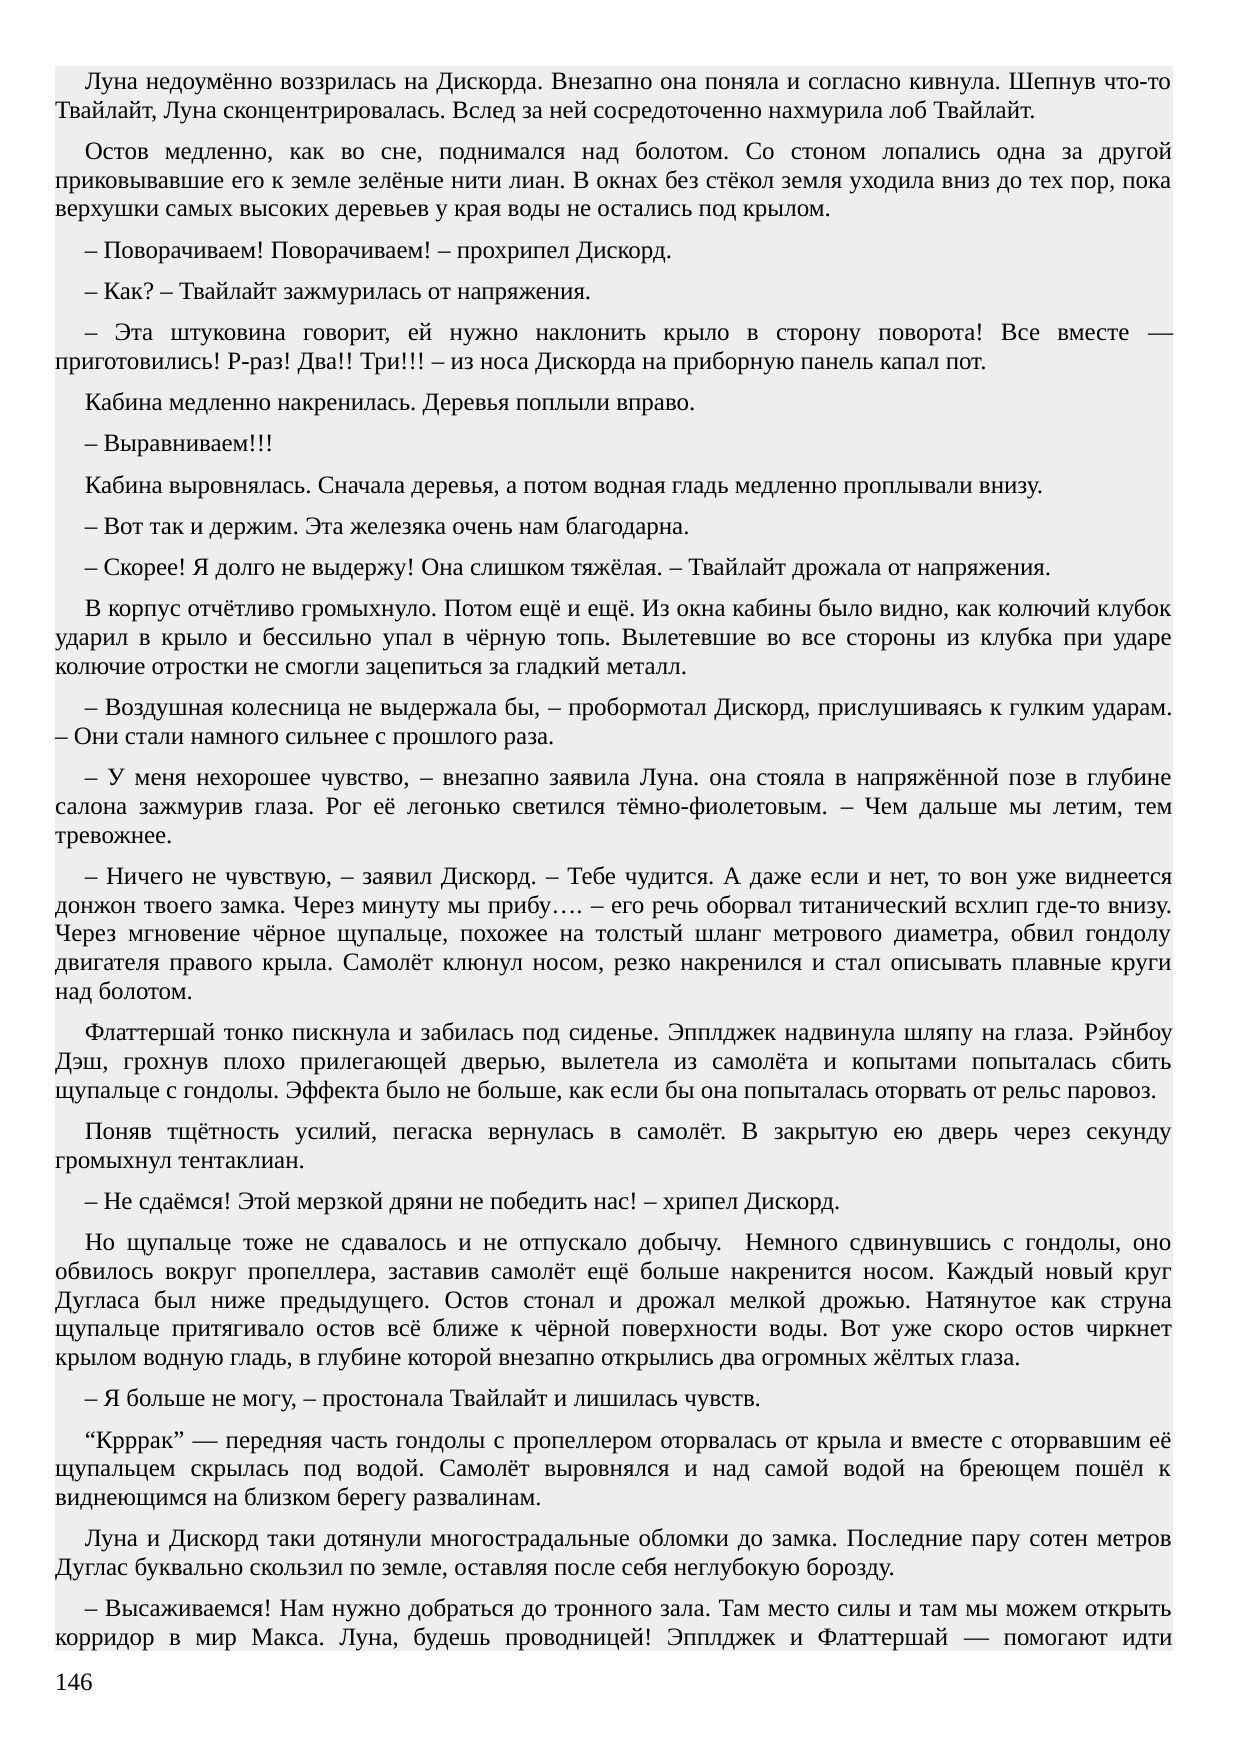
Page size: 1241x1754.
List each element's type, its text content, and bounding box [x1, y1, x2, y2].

text – Воздушная колесница не выдержала бы, – пробормотал Дискорд, прислушиваясь к гулким ударам. – Они стали намного сильнее с прошлого раза. [55, 692, 1173, 750]
text – Я больше не могу, – простонала Твайлайт и лишилась чувств. [55, 1383, 1173, 1412]
text – Эта штуковина говорит, ей нужно наклонить крыло в сторону поворота! Все вместе — приготовились! Р-раз! Два!! Три!!! – из носа Дискорда на приборную панель капал пот. [55, 317, 1173, 375]
text – Как? – Твайлайт зажмурилась от напряжения. [55, 276, 1173, 305]
text Флаттершай тонко пискнула и забилась под сиденье. Эпплджек надвинула шляпу на глаза. Рэйнбоу Дэш, грохнув плохо прилегающей дверью, вылетела из самолёта и копытами попыталась сбить щупальце с гондолы. Эффекта было не больше, как если бы она попыталась оторвать от рельс паровоз. [55, 1017, 1173, 1103]
text Кабина выровнялась. Сначала деревья, а потом водная гладь медленно проплывали внизу. [55, 470, 1173, 498]
text В корпус отчётливо громыхнуло. Потом ещё и ещё. Из окна кабины было видно, как колючий клубок ударил в крыло и бессильно упал в чёрную топь. Вылетевшие во все стороны из клубка при ударе колючие отростки не смогли зацепиться за гладкий металл. [55, 593, 1173, 680]
text Поняв тщётность усилий, пегаска вернулась в самолёт. В закрытую ею дверь через секунду громыхнул тентаклиан. [55, 1116, 1173, 1173]
text – Выравниваем!!! [55, 428, 1173, 457]
text Луна недоумённо воззрилась на Дискорда. Внезапно она поняла и согласно кивнула. Шепнув что-то Твайлайт, Луна сконцентрировалась. Вслед за ней сосредоточенно нахмурила лоб Твайлайт. [55, 66, 1173, 123]
text “Крррак” — передняя часть гондолы с пропеллером оторвалась от крыла и вместе с оторвавшим её щупальцем скрылась под водой. Самолёт выровнялся и над самой водой на бреющем пошёл к виднеющимся на близком берегу развалинам. [55, 1425, 1173, 1511]
text – Поворачиваем! Поворачиваем! – прохрипел Дискорд. [55, 235, 1173, 263]
text – Вот так и держим. Эта железяка очень нам благодарна. [55, 511, 1173, 540]
text – Высаживаемся! Нам нужно добраться до тронного зала. Там место силы и там мы можем открыть корридор в мир Макса. Луна, будешь проводницей! Эпплджек и Флаттершай — помогают идти [55, 1593, 1173, 1651]
text – Ничего не чувствую, – заявил Дискорд. – Тебе чудится. А даже если и нет, то вон уже виднеется донжон твоего замка. Через минуту мы прибу…. – его речь оборвал титанический всхлип где-то внизу. Через мгновение чёрное щупальце, похожее на толстый шланг метрового диаметра, обвил гондолу двигателя правого крыла. Самолёт клюнул носом, резко накренился и стал описывать плавные круги над болотом. [55, 861, 1173, 1005]
text – Скорее! Я долго не выдержу! Она слишком тяжёлая. – Твайлайт дрожала от напряжения. [55, 552, 1173, 581]
text Кабина медленно накренилась. Деревья поплыли вправо. [55, 387, 1173, 416]
text – Не сдаёмся! Этой мерзкой дряни не победить нас! – хрипел Дискорд. [55, 1186, 1173, 1215]
text Но щупальце тоже не сдавалось и не отпускало добычу. Немного сдвинувшись с гондолы, оно обвилось вокруг пропеллера, заставив самолёт ещё больше накренится носом. Каждый новый круг Дугласа был ниже предыдущего. Остов стонал и дрожал мелкой дрожью. Натянутое как струна щупальце притягивало остов всё ближе к чёрной поверхности воды. Вот уже скоро остов чиркнет крылом водную гладь, в глубине которой внезапно открылись два огромных жёлтых глаза. [55, 1227, 1173, 1371]
text – У меня нехорошее чувство, – внезапно заявила Луна. она стояла в напряжённой позе в глубине салона зажмурив глаза. Рог её легонько светился тёмно-фиолетовым. – Чем дальше мы летим, тем тревожнее. [55, 762, 1173, 848]
text Луна и Дискорд таки дотянули многострадальные обломки до замка. Последние пару сотен метров Дуглас буквально скользил по земле, оставляя после себя неглубокую борозду. [55, 1523, 1173, 1581]
text Остов медленно, как во сне, поднимался над болотом. Со стоном лопались одна за другой приковывавшие его к земле зелёные нити лиан. В окнах без стёкол земля уходила вниз до тех пор, пока верхушки самых высоких деревьев у края воды не остались под крылом. [55, 136, 1173, 222]
